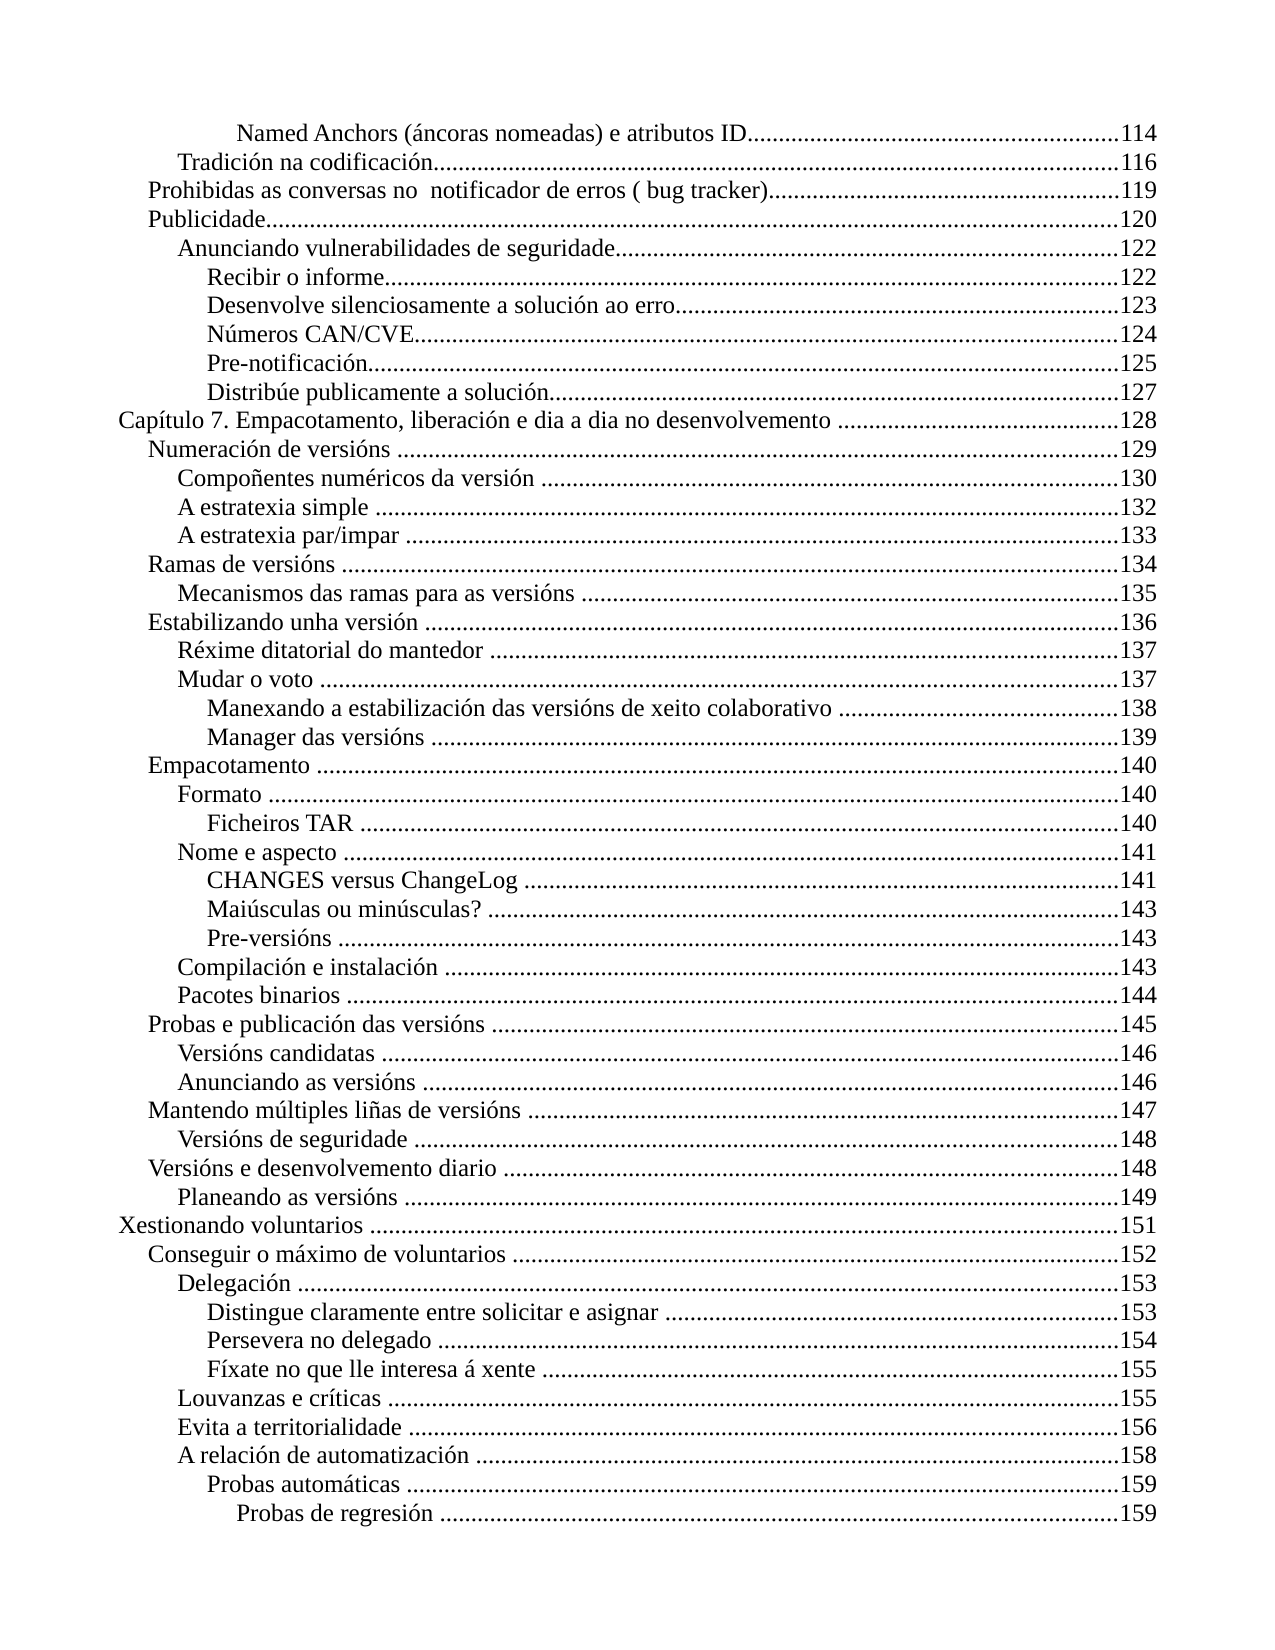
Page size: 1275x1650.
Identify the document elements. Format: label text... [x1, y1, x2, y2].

text Named Anchors (áncoras nomeadas) e atributos ID 114 [236, 118, 1157, 147]
text Compilación e instalación 143 [177, 952, 1157, 981]
text Xestionando voluntarios 151 [118, 1211, 1157, 1239]
text Desenvolve silenciosamente a solución ao erro 123 [207, 291, 1157, 319]
text Prohibidas as conversas no notificador de erros ( bug tracker) 119 [148, 176, 1157, 204]
text Distingue claramente entre solicitar e asignar 153 [207, 1297, 1157, 1326]
text Tradición na codificación 116 [177, 147, 1157, 176]
text Numeración de versións 129 [148, 434, 1157, 463]
text Recibir o informe 122 [207, 262, 1157, 291]
text Mecanismos das ramas para as versións 135 [177, 578, 1157, 607]
text Formato 140 [177, 779, 1157, 808]
text Manexando a estabilización das versións de xeito colaborativo 138 [207, 693, 1157, 722]
text Probas automáticas 159 [207, 1469, 1157, 1498]
text Capítulo 7. Empacotamento, liberación e dia a dia no desenvolvemento 128 [118, 406, 1157, 434]
text Estabilizando unha versión 136 [148, 607, 1157, 636]
text Publicidade 120 [148, 204, 1157, 233]
text Maiúsculas ou minúsculas? 143 [207, 894, 1157, 923]
text Evita a territorialidade 156 [177, 1412, 1157, 1441]
text Empacotamento 140 [148, 751, 1157, 779]
text Probas e publicación das versións 145 [148, 1009, 1157, 1038]
text Ramas de versións 134 [148, 549, 1157, 578]
text Versións e desenvolvemento diario 148 [148, 1153, 1157, 1182]
text A relación de automatización 158 [177, 1441, 1157, 1469]
text Distribúe publicamente a solución 127 [207, 377, 1157, 406]
text Réxime ditatorial do mantedor 137 [177, 636, 1157, 664]
text Probas de regresión 159 [236, 1498, 1157, 1527]
text A estratexia simple 132 [177, 492, 1157, 521]
text Planeando as versións 149 [177, 1182, 1157, 1211]
text Números CAN/CVE 124 [207, 319, 1157, 348]
text Conseguir o máximo de voluntarios 152 [148, 1239, 1157, 1268]
text Compoñentes numéricos da versión 130 [177, 463, 1157, 492]
text Versións candidatas 146 [177, 1038, 1157, 1067]
text Pre-notificación 125 [207, 348, 1157, 377]
text CHANGES versus ChangeLog 141 [207, 866, 1157, 894]
text Anunciando vulnerabilidades de seguridade 122 [177, 233, 1157, 262]
text Manager das versións 139 [207, 722, 1157, 751]
text A estratexia par/impar 133 [177, 521, 1157, 549]
text Anunciando as versións 146 [177, 1067, 1157, 1096]
text Versións de seguridade 148 [177, 1124, 1157, 1153]
text Pacotes binarios 144 [177, 981, 1157, 1009]
text Mantendo múltiples liñas de versións 147 [148, 1096, 1157, 1124]
text Delegación 153 [177, 1268, 1157, 1297]
text Fíxate no que lle interesa á xente 155 [207, 1354, 1157, 1383]
text Mudar o voto 137 [177, 664, 1157, 693]
text Nome e aspecto 141 [177, 837, 1157, 866]
text Pre-versións 143 [207, 923, 1157, 952]
text Louvanzas e críticas 155 [177, 1383, 1157, 1412]
text Persevera no delegado 154 [207, 1326, 1157, 1354]
text Ficheiros TAR 140 [207, 808, 1157, 837]
